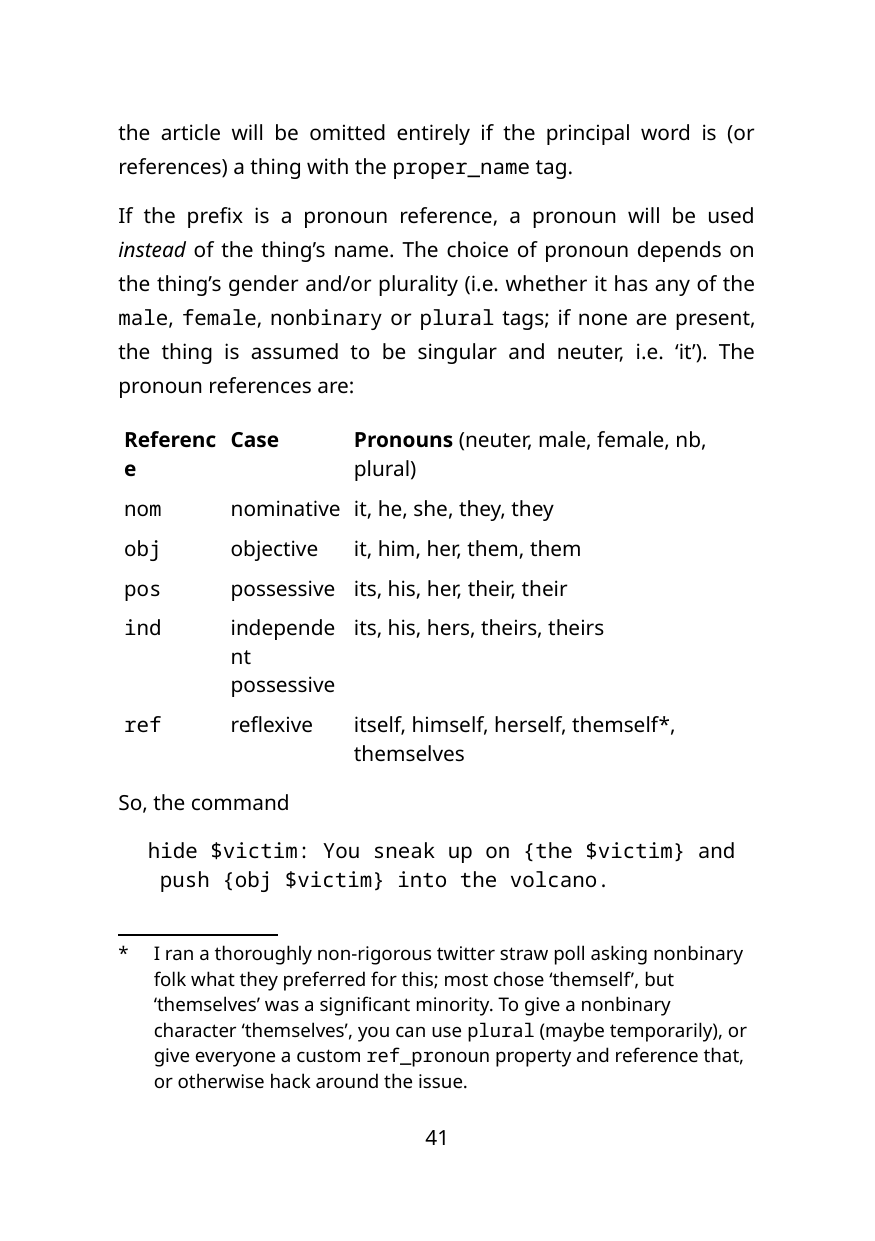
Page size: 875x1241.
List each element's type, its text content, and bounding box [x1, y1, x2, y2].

table_cell objective [225, 528, 348, 568]
table_cell pos [118, 568, 225, 608]
table_cell obj [118, 528, 225, 568]
table_cell reflexive [225, 705, 348, 773]
table_cell itself, himself, herself, themself, themselves [348, 705, 756, 773]
text So, the command [118, 788, 756, 816]
table_cell possessive [225, 568, 348, 608]
table_cell nominative [225, 488, 348, 528]
table_cell ind [118, 608, 225, 704]
table_header Case [225, 420, 348, 488]
table_header Reference [118, 420, 225, 488]
table_cell independent possessive [225, 608, 348, 704]
table_header Pronouns (neuter, male, female, nb, plural) [348, 420, 756, 488]
table_cell its, his, her, their, their [348, 568, 756, 608]
text the article will be omitted entirely if the principal word is (or references) a thing with the proper_name tag. [118, 118, 756, 181]
text If the prefix is a pronoun reference, a pronoun will be used instead of the thing’s name. The choice of pronoun depends on the thing’s gender and/or plurality (i.e. whether it has any of the male, female, nonbinary or plural tags; if none are present, the thing is assumed to be singular and neuter, i.e. ‘it’). The pronoun references are: [118, 201, 756, 399]
table_cell it, he, she, they, they [348, 488, 756, 528]
table_cell it, him, her, them, them [348, 528, 756, 568]
table_cell nom [118, 488, 225, 528]
text hide $victim: You sneak up on {the $victim} and push {obj $victim} into the volcano. [148, 836, 756, 893]
table_cell ref [118, 705, 225, 773]
table_cell its, his, hers, theirs, theirs [348, 608, 756, 704]
